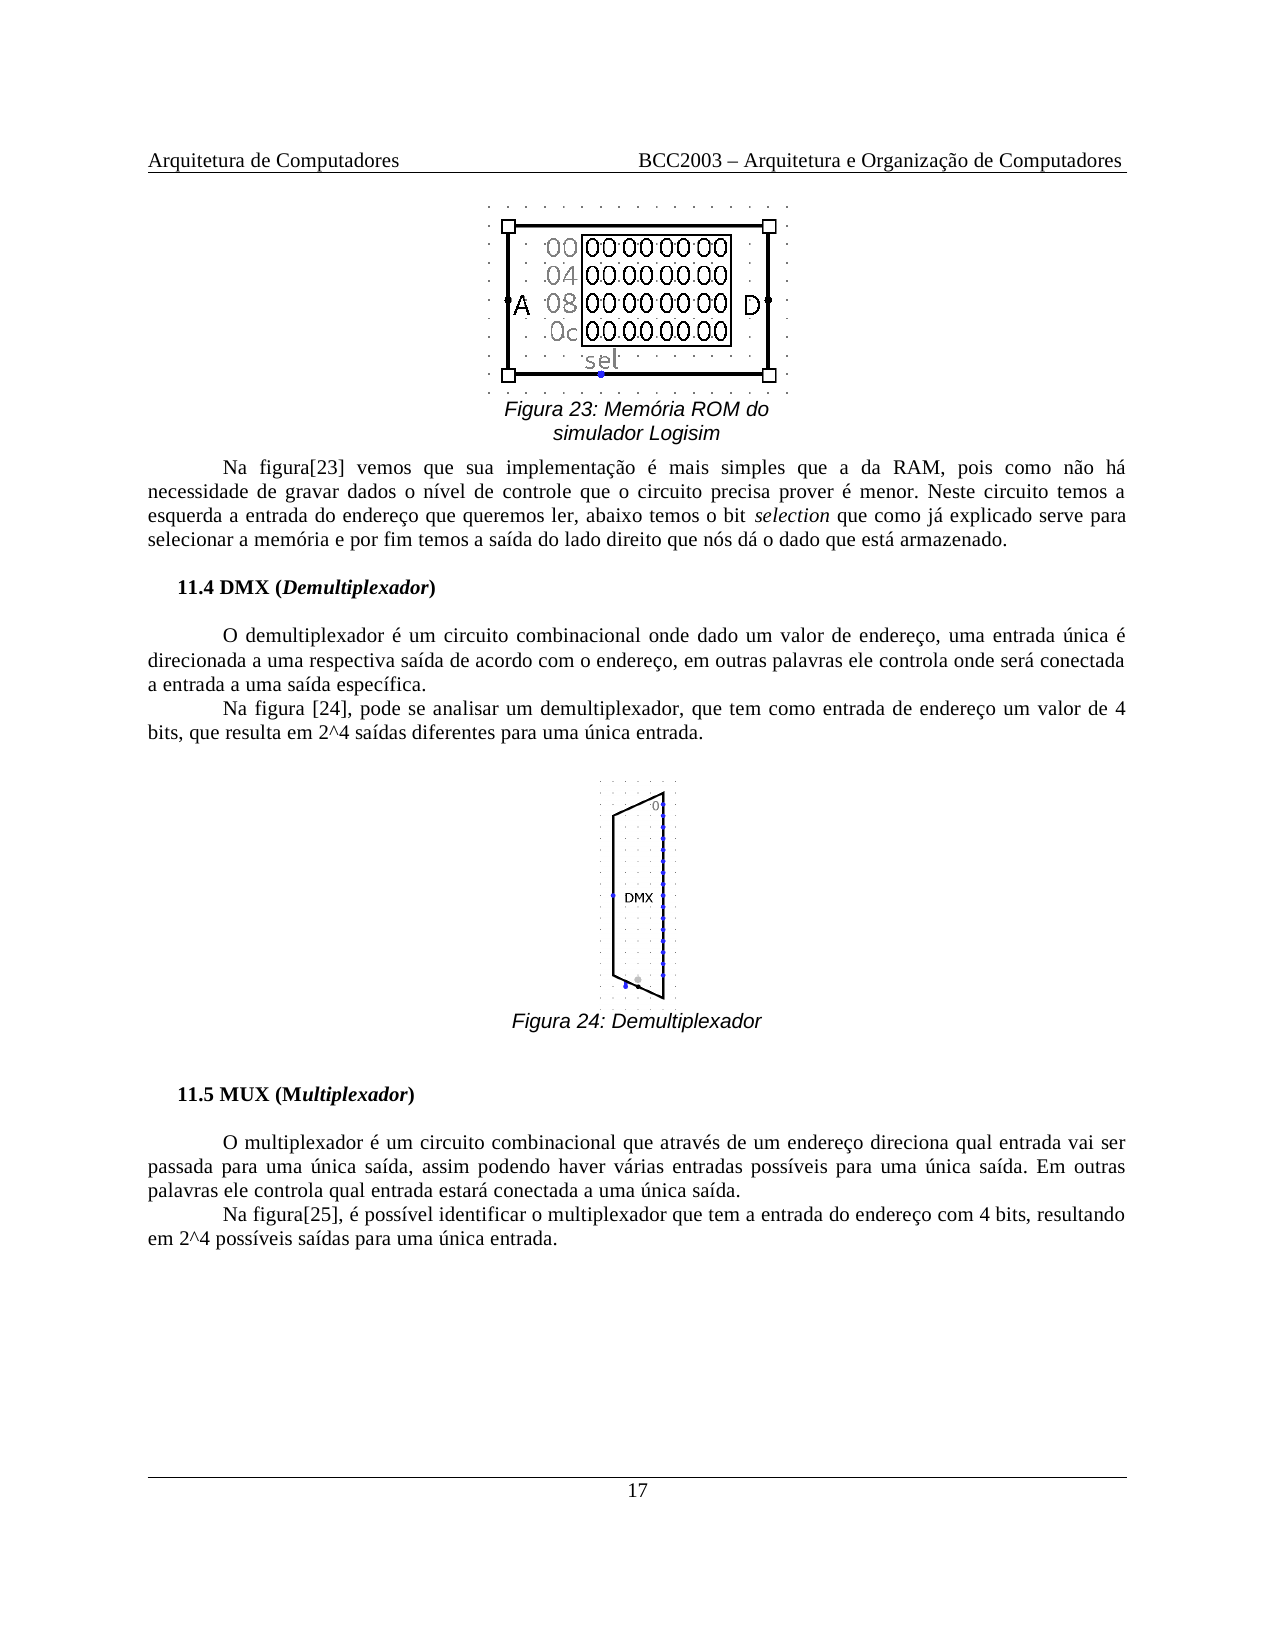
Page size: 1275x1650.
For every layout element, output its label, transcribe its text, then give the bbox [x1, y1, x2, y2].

text Figura 23: Memória ROM do simulador Logisim [472, 397, 803, 445]
text O demultiplexador é um circuito combinacional onde dado um valor de endereço, uma entrada única é direcionada a uma respectiva saída de acordo com o endereço, em outras palavras ele controla onde será conectada a entrada a uma saída específica. [148, 623, 1127, 696]
text Figura 24: Demultiplexador [477, 1010, 798, 1033]
picture [599, 780, 677, 1010]
text Na figura [24], pode se analisar um demultiplexador, que tem como entrada de endereço um valor de 4 bits, que resulta em 2^4 saídas diferentes para uma única entrada. [148, 696, 1127, 744]
text O multiplexador é um circuito combinacional que através de um endereço direciona qual entrada vai ser passada para uma única saída, assim podendo haver várias entradas possíveis para uma única saída. Em outras palavras ele controla qual entrada estará conectada a uma única saída. [148, 1129, 1127, 1202]
picture [472, 202, 803, 397]
list 11.4 DMX (Demultiplexador) [148, 575, 1127, 599]
text Na figura[23] vemos que sua implementação é mais simples que a da RAM, pois como não há necessidade de gravar dados o nível de controle que o circuito precisa prover é menor. Neste circuito temos a esquerda a entrada do endereço que queremos ler, abaixo temos o bit selection que como já explicado serve para selecionar a memória e por fim temos a saída do lado direito que nós dá o dado que está armazenado. [148, 397, 1127, 551]
text Na figura[25], é possível identificar o multiplexador que tem a entrada do endereço com 4 bits, resultando em 2^4 possíveis saídas para uma única entrada. [148, 1202, 1127, 1250]
list 11.5 MUX (Multiplexador) [148, 1081, 1127, 1105]
